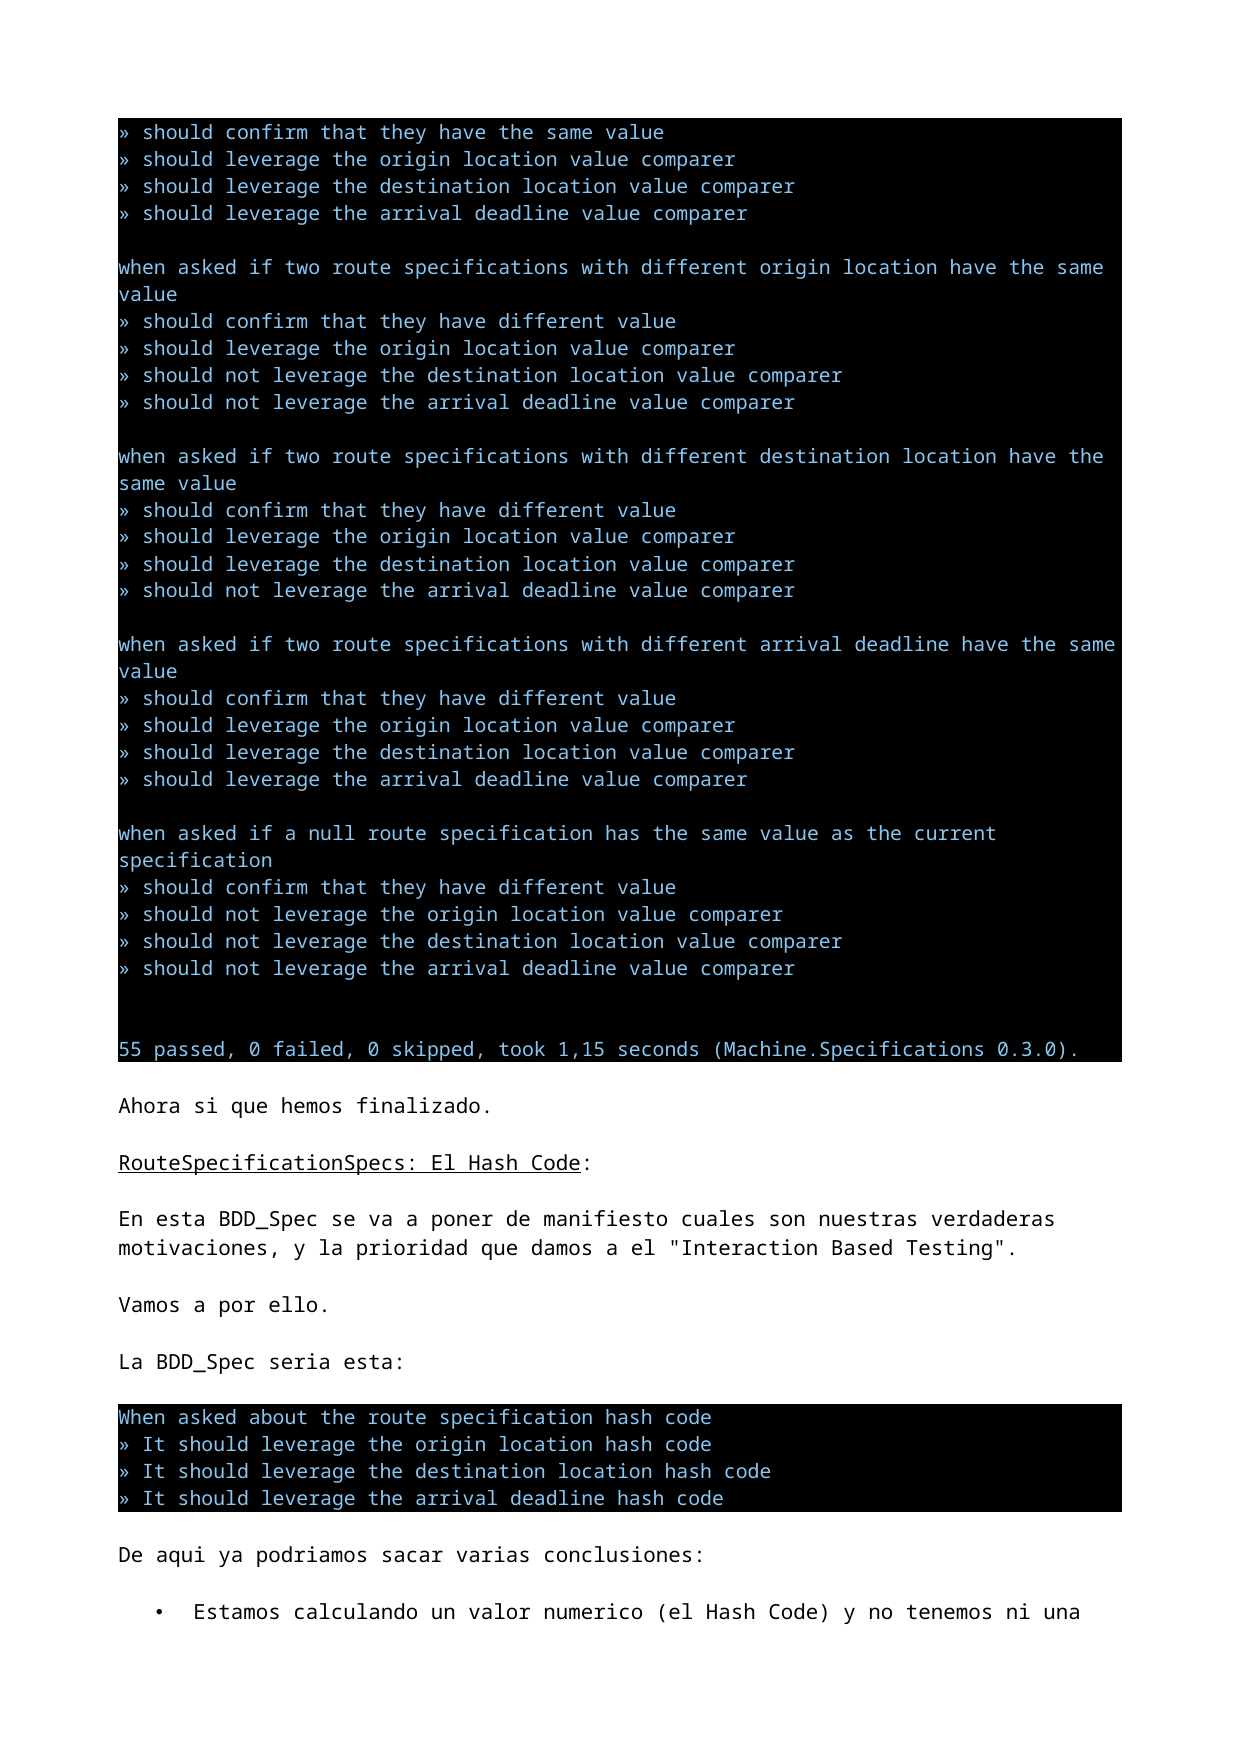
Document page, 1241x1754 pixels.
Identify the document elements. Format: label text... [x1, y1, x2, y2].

text » should leverage the origin location value comparer [118, 712, 1122, 739]
text » should leverage the destination location value comparer [118, 739, 1122, 766]
text 55 passed, 0 failed, 0 skipped, took 1,15 seconds (Machine.Specifications 0.3.0). [118, 1035, 1122, 1062]
text » It should leverage the arrival deadline hash code [118, 1484, 1122, 1512]
text Vamos a por ello. [118, 1290, 1122, 1318]
text De aqui ya podriamos sacar varias conclusiones: [118, 1540, 1122, 1568]
text when asked if two route specifications with different destination location have the same value [118, 442, 1122, 496]
text » should confirm that they have different value [118, 873, 1122, 901]
text when asked if a null route specification has the same value as the current specification [118, 819, 1122, 873]
text » It should leverage the origin location hash code [118, 1431, 1122, 1458]
text » should not leverage the arrival deadline value comparer [118, 954, 1122, 981]
text when asked if two route specifications with different arrival deadline have the same value [118, 631, 1122, 685]
text » should not leverage the arrival deadline value comparer [118, 577, 1122, 604]
text » should leverage the origin location value comparer [118, 145, 1122, 172]
text En esta BDD_Spec se va a poner de manifiesto cuales son nuestras verdaderas motivaciones, y la prioridad que damos a el "Interaction Based Testing". [118, 1204, 1122, 1261]
text when asked if two route specifications with different origin location have the same value [118, 253, 1122, 307]
text » should confirm that they have the same value [118, 118, 1122, 145]
text » should leverage the destination location value comparer [118, 172, 1122, 199]
text When asked about the route specification hash code [118, 1404, 1122, 1431]
text » should leverage the origin location value comparer [118, 334, 1122, 361]
text » should leverage the destination location value comparer [118, 550, 1122, 577]
list Estamos calculando un valor numerico (el Hash Code) y no tenemos ni una [156, 1597, 1122, 1625]
text » should leverage the origin location value comparer [118, 523, 1122, 550]
text » should not leverage the arrival deadline value comparer [118, 388, 1122, 415]
text » should confirm that they have different value [118, 307, 1122, 334]
text » It should leverage the destination location hash code [118, 1458, 1122, 1484]
text » should not leverage the destination location value comparer [118, 361, 1122, 388]
text » should confirm that they have different value [118, 496, 1122, 523]
text » should leverage the arrival deadline value comparer [118, 766, 1122, 793]
text Ahora si que hemos finalizado. [118, 1091, 1122, 1119]
text La BDD_Spec seria esta: [118, 1347, 1122, 1375]
text » should leverage the arrival deadline value comparer [118, 199, 1122, 226]
text » should confirm that they have different value [118, 685, 1122, 712]
text » should not leverage the destination location value comparer [118, 927, 1122, 954]
text RouteSpecificationSpecs: El Hash Code: [118, 1148, 1122, 1176]
text » should not leverage the origin location value comparer [118, 901, 1122, 927]
